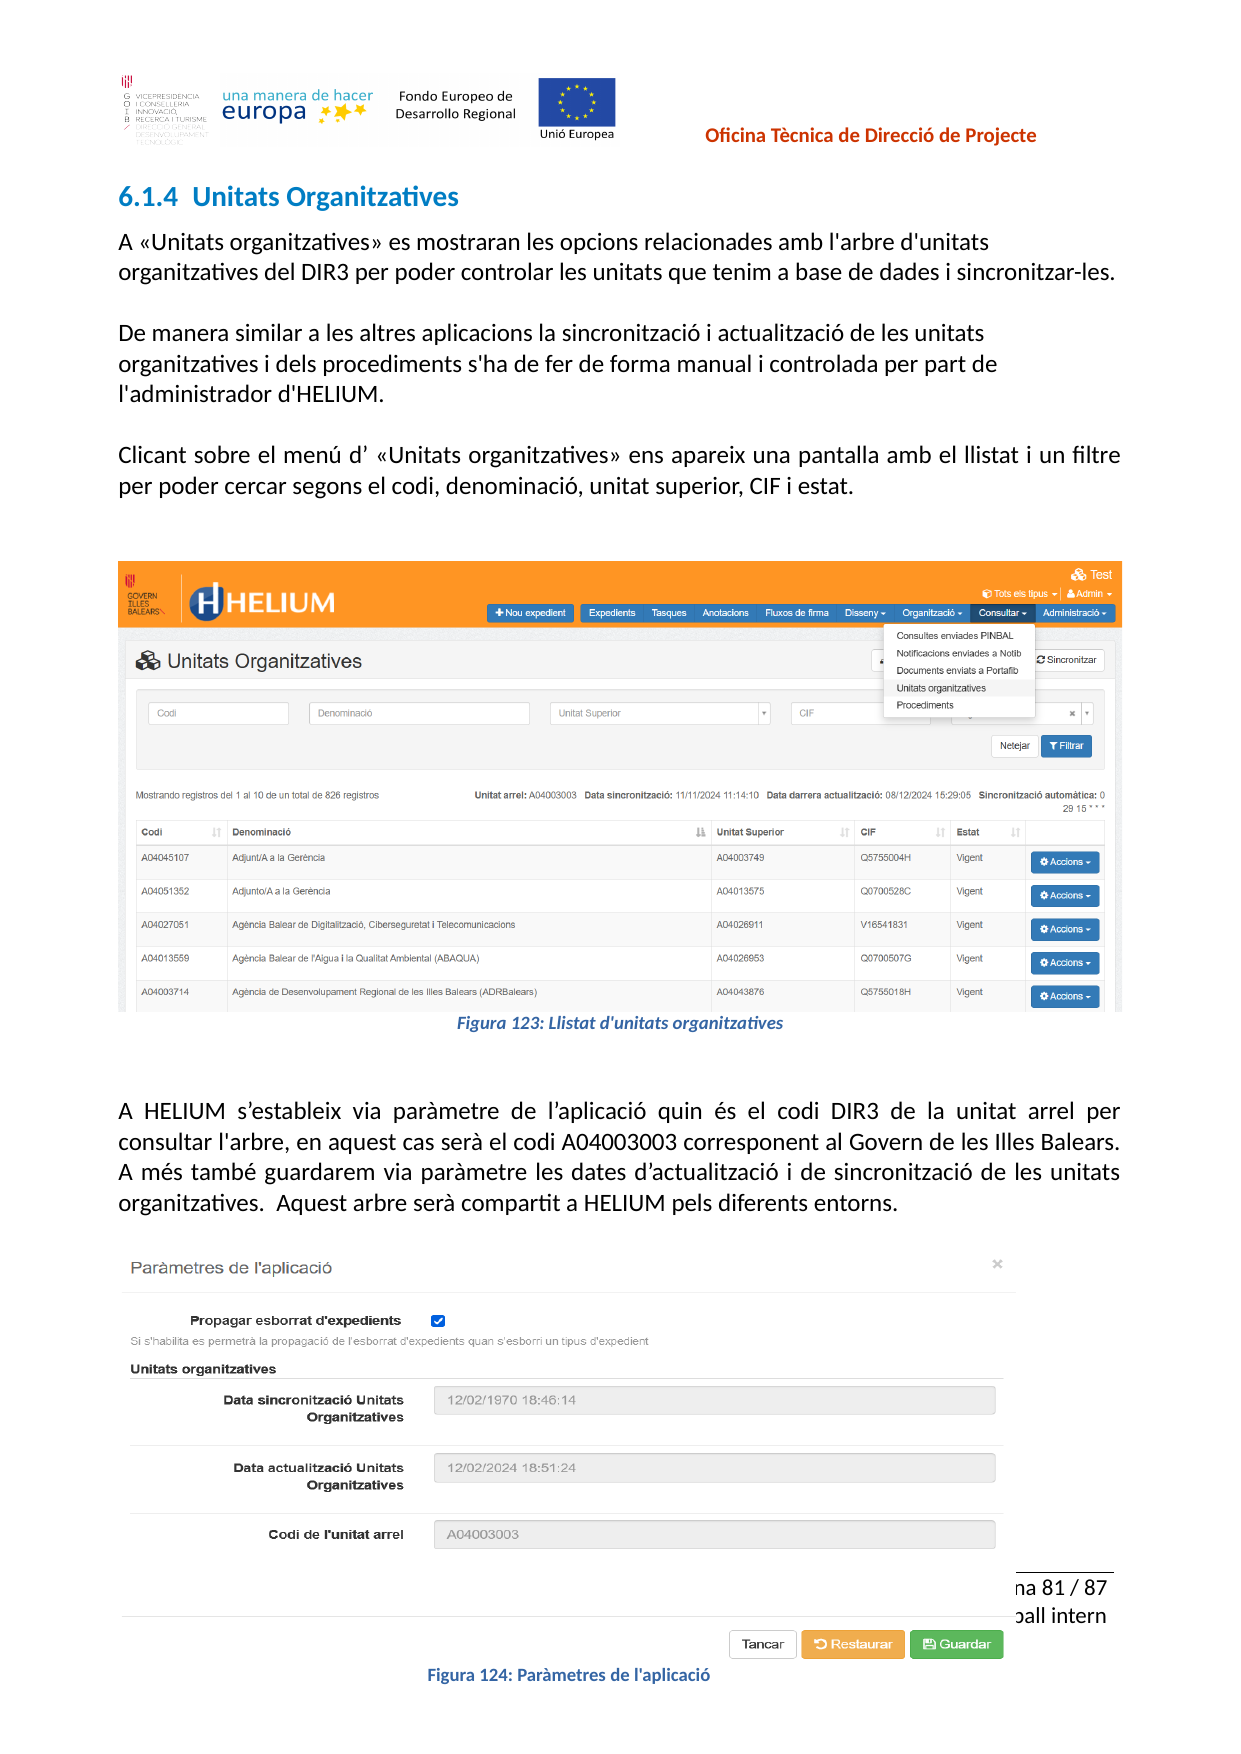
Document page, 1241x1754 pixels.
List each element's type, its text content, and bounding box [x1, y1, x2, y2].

text Figura 124: Paràmetres de l'aplicació [122, 1664, 1016, 1686]
picture [118, 73, 213, 147]
picture [118, 561, 1123, 1012]
text Clicant sobre el menú d’ «Unitats organitzatives» ens apareix una pantalla amb el llistat i un filtre per poder cercar segons el codi, denominació, unitat superior, CIF i estat. [118, 439, 1122, 501]
text A «Unitats organitzatives» es mostraran les opcions relacionades amb l'arbre d'unitats organitzatives del DIR3 per poder controlar les unitats que tenim a base de dades i sincronitzar-les. [118, 226, 1122, 287]
subtitle Unitats Organitzatives [118, 178, 1122, 213]
text De manera similar a les altres aplicacions la sincronització i actualització de les unitats organitzatives i dels procediments s'ha de fer de forma manual i controlada per part de l'administrador d'HELIUM. [118, 317, 1122, 409]
text A HELIUM s’estableix via paràmetre de l’aplicació quin és el codi DIR3 de la unitat arrel per consultar l'arbre, en aquest cas serà el codi A04003003 corresponent al Govern de les Illes Balears. A més també guardarem via paràmetre les dates d’actualització i de sincronització de les unitats organitzatives. Aquest arbre serà compartit a HELIUM pels diferents entorns. [118, 1095, 1122, 1217]
text Figura 123: Llistat d'unitats organitzatives [118, 1012, 1122, 1034]
picture [219, 73, 621, 147]
picture [121, 1249, 1016, 1664]
